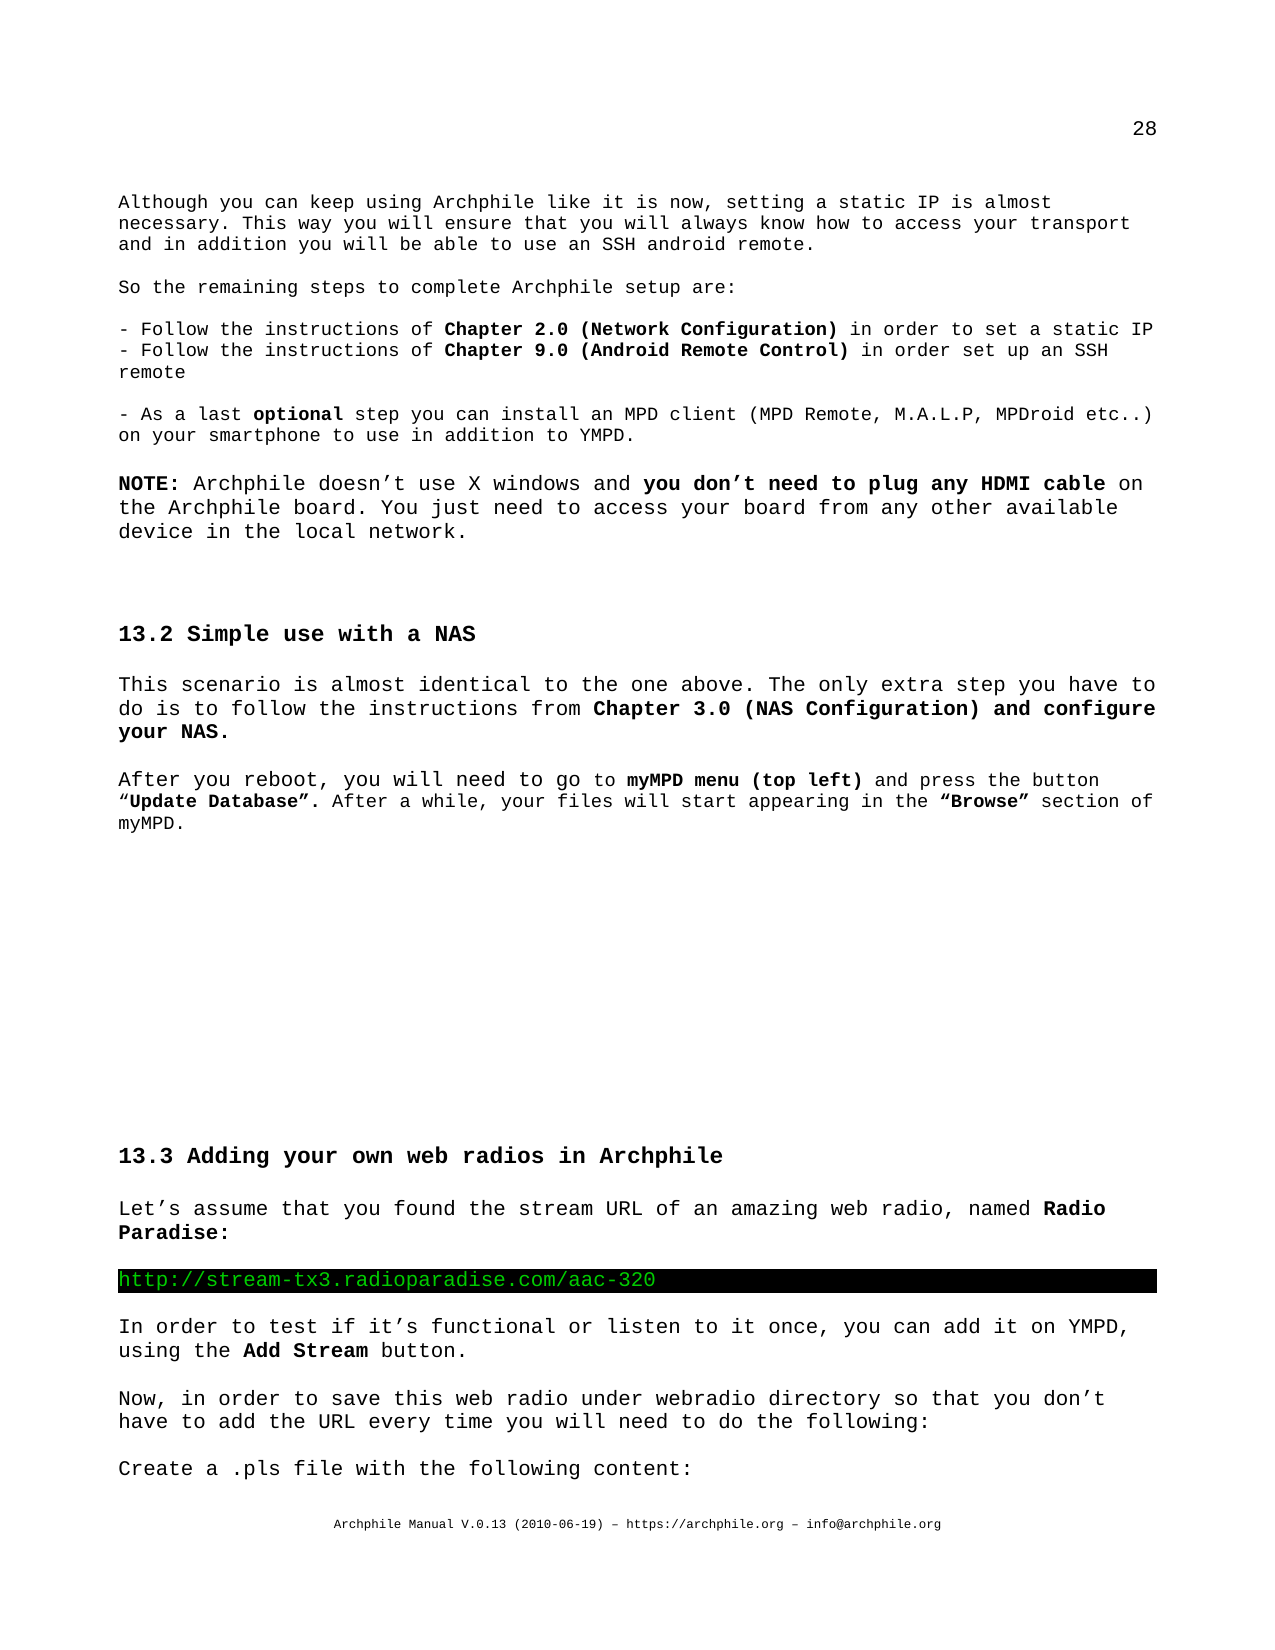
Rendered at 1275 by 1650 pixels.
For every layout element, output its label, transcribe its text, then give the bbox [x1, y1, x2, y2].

text 13.3 Adding your own web radios in Archphile [118, 1144, 1157, 1170]
text http://stream-tx3.radioparadise.com/aac-320 [118, 1269, 1157, 1293]
text This scenario is almost identical to the one above. The only extra step you have to do is to follow the instructions from Chapter 3.0 (NAS Configuration) and configure your NAS. [118, 674, 1157, 745]
text - As a last optional step you can install an MPD client (MPD Remote, M.A.L.P, MPDroid etc..) on your smartphone to use in addition to YMPD. [118, 405, 1157, 447]
text Although you can keep using Archphile like it is now, setting a static IP is almost necessary. This way you will ensure that you will always know how to access your transport and in addition you will be able to use an SSH android remote. [118, 192, 1157, 256]
text - Follow the instructions of Chapter 2.0 (Network Configuration) in order to set a static IP [118, 320, 1157, 341]
text Now, in order to save this web radio under webradio directory so that you don’t have to add the URL every time you will need to do the following: [118, 1387, 1157, 1435]
text Create a .pls file with the following content: [118, 1458, 1157, 1482]
text NOTE: Archphile doesn’t use X windows and you don’t need to plug any HDMI cable on the Archphile board. You just need to access your board from any other available device in the local network. [118, 473, 1157, 544]
text - Follow the instructions of Chapter 9.0 (Android Remote Control) in order set up an SSH remote [118, 341, 1157, 384]
text 13.2 Simple use with a NAS [118, 622, 1157, 648]
text In order to test if it’s functional or listen to it once, you can add it on YMPD, using the Add Stream button. [118, 1317, 1157, 1364]
text After you reboot, you will need to go to myMPD menu (top left) and press the button “Update Database”. After a while, your files will start appearing in the “Browse” section of myMPD. [118, 769, 1157, 835]
text So the remaining steps to complete Archphile setup are: [118, 277, 1157, 299]
text Let’s assume that you found the stream URL of an amazing web radio, named Radio Paradise: [118, 1198, 1157, 1246]
